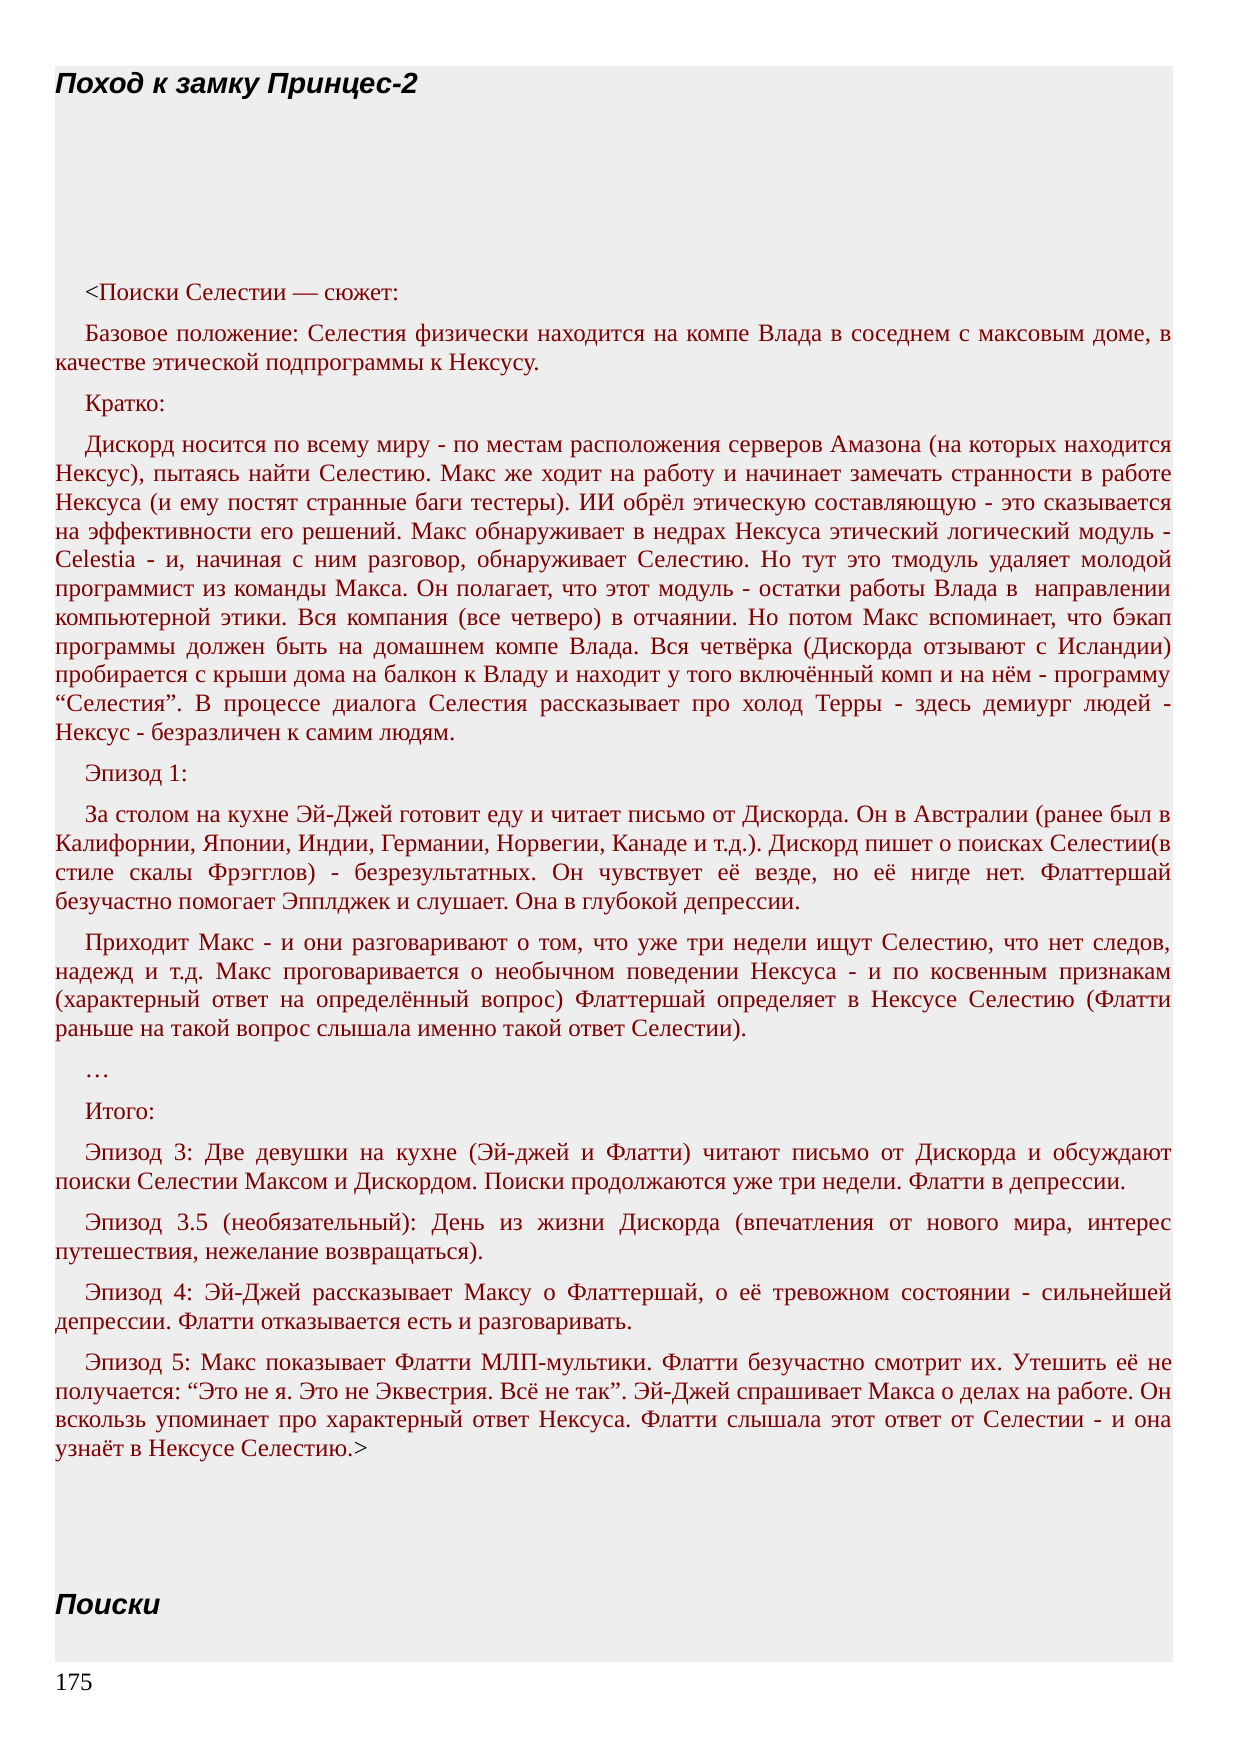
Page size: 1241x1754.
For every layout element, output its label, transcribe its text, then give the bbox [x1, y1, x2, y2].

text Эпизод 3: Две девушки на кухне (Эй-джей и Флатти) читают письмо от Дискорда и обсуждают поиски Селестии Максом и Дискордом. Поиски продолжаются уже три недели. Флатти в депрессии. [55, 1137, 1173, 1194]
text Базовое положение: Селестия физически находится на компе Влада в соседнем с максовым доме, в качестве этической подпрограммы к Нексусу. [55, 318, 1173, 376]
text Итого: [55, 1096, 1173, 1124]
text За столом на кухне Эй-Джей готовит еду и читает письмо от Дискорда. Он в Австралии (ранее был в Калифорнии, Японии, Индии, Германии, Норвегии, Канаде и т.д.). Дискорд пишет о поисках Селестии(в стиле скалы Фрэгглов) - безрезультатных. Он чувствует её везде, но её нигде нет. Флаттершай безучастно помогает Эпплджек и слушает. Она в глубокой депрессии. [55, 799, 1173, 914]
text … [55, 1054, 1173, 1083]
text Эпизод 3.5 (необязательный): День из жизни Дискорда (впечатления от нового мира, интерес путешествия, нежелание возвращаться). [55, 1207, 1173, 1264]
text Приходит Макс - и они разговаривают о том, что уже три недели ищут Селестию, что нет следов, надежд и т.д. Макс проговаривается о необычном поведении Нексуса - и по косвенным признакам (характерный ответ на определённый вопрос) Флаттершай определяет в Нексусе Селестию (Флатти раньше на такой вопрос слышала именно такой ответ Селестии). [55, 927, 1173, 1042]
text <Поиски Селестии — сюжет: [55, 277, 1173, 306]
subtitle Поиски [55, 1587, 1173, 1620]
text Эпизод 4: Эй-Джей рассказывает Максу о Флаттершай, о её тревожном состоянии - сильнейшей депрессии. Флатти отказывается есть и разговаривать. [55, 1277, 1173, 1334]
text Эпизод 5: Макс показывает Флатти МЛП-мультики. Флатти безучастно смотрит их. Утешить её не получается: “Это не я. Это не Эквестрия. Всё не так”. Эй-Джей спрашивает Макса о делах на работе. Он вскользь упоминает про характерный ответ Нексуса. Флатти слышала этот ответ от Селестии - и она узнаёт в Нексусе Селестию.> [55, 1347, 1173, 1462]
text Дискорд носится по всему миру - по местам расположения серверов Амазона (на которых находится Нексус), пытаясь найти Селестию. Макс же ходит на работу и начинает замечать странности в работе Нексуса (и ему постят странные баги тестеры). ИИ обрёл этическую составляющую - это сказывается на эффективности его решений. Макс обнаруживает в недрах Нексуса этический логический модуль - Celestia - и, начиная с ним разговор, обнаруживает Селестию. Но тут это тмодуль удаляет молодой программист из команды Макса. Он полагает, что этот модуль - остатки работы Влада в направлении компьютерной этики. Вся компания (все четверо) в отчаянии. Но потом Макс вспоминает, что бэкап программы должен быть на домашнем компе Влада. Вся четвёрка (Дискорда отзывают с Исландии) пробирается с крыши дома на балкон к Владу и находит у того включённый комп и на нём - программу “Селестия”. В процессе диалога Селестия рассказывает про холод Терры - здесь демиург людей - Нексус - безразличен к самим людям. [55, 429, 1173, 746]
subtitle Поход к замку Принцес-2 [55, 66, 1173, 99]
text Кратко: [55, 388, 1173, 417]
text Эпизод 1: [55, 758, 1173, 787]
